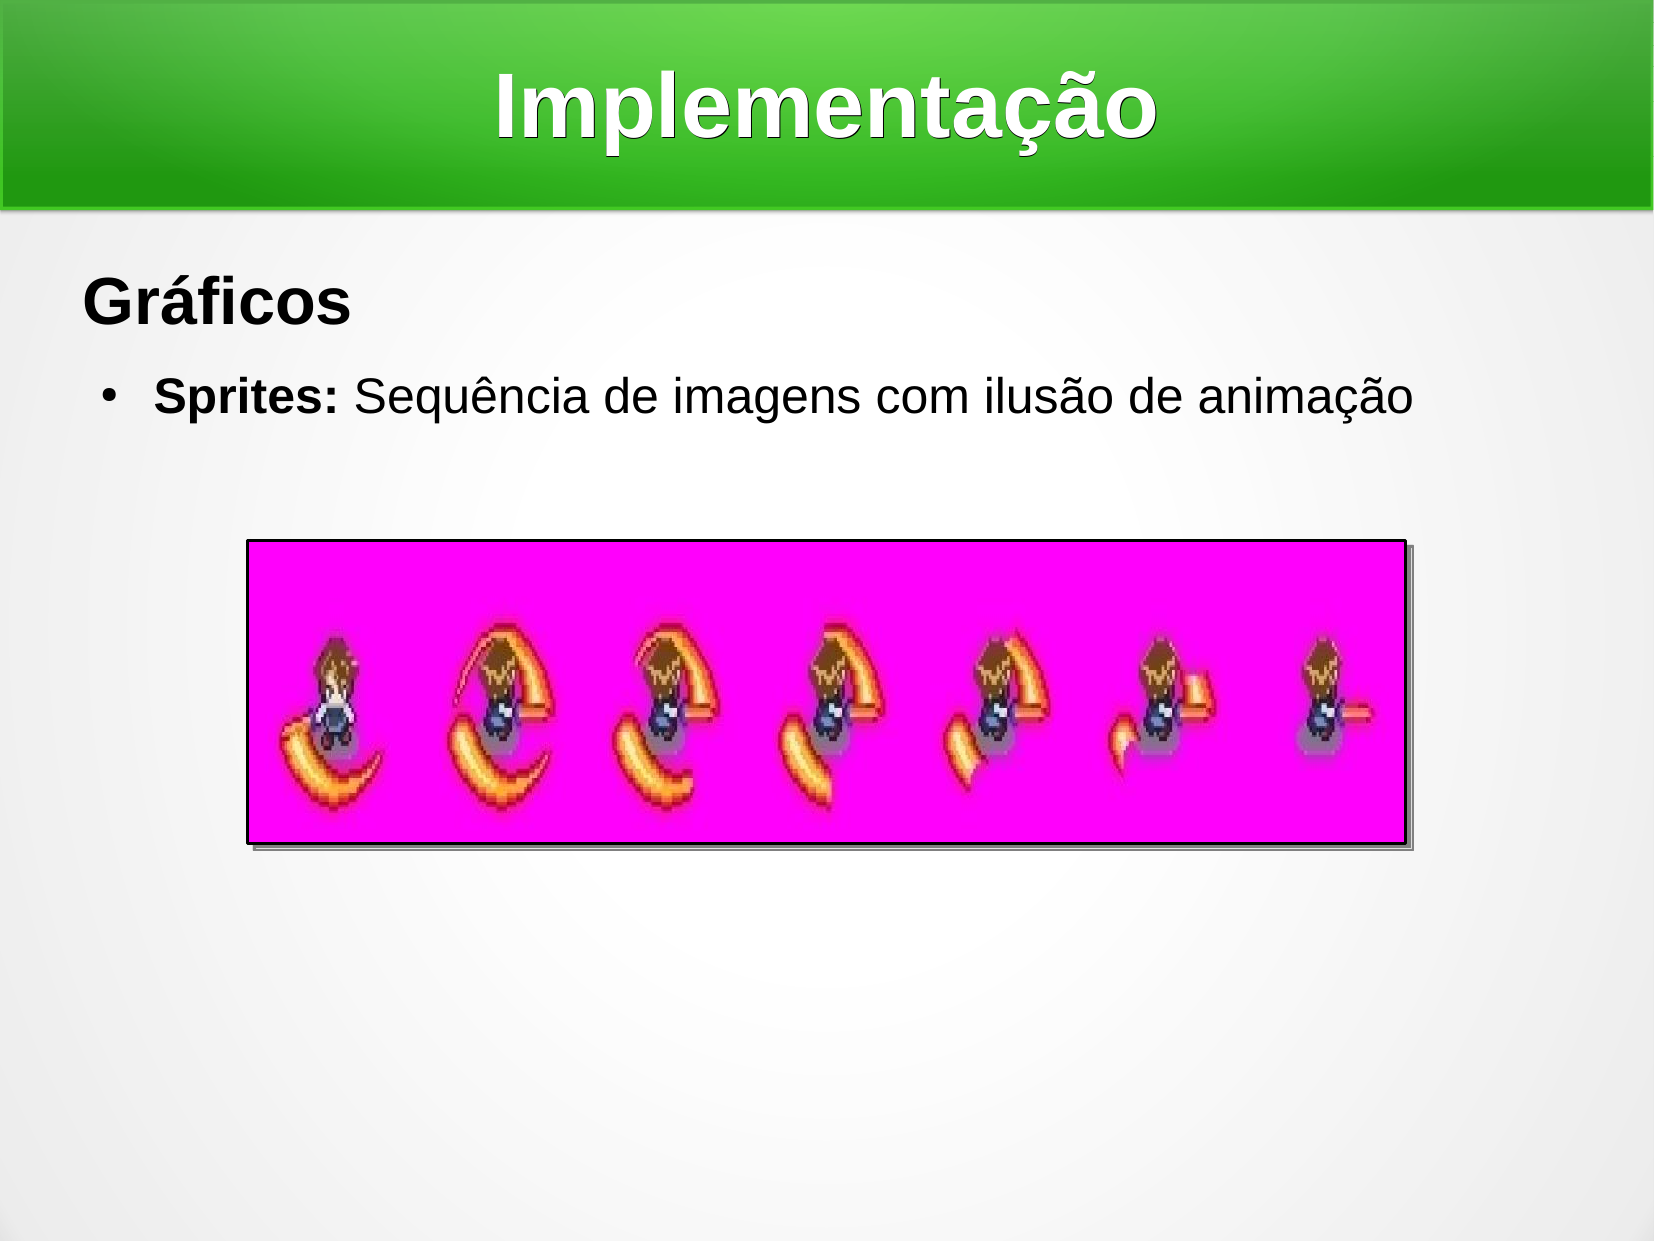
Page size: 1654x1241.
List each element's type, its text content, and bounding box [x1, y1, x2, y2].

picture [249, 541, 1405, 842]
list Gráficos Sprites: Sequência de imagens com ilusão de animação [82, 257, 1571, 978]
title Implementação [82, 35, 1571, 178]
